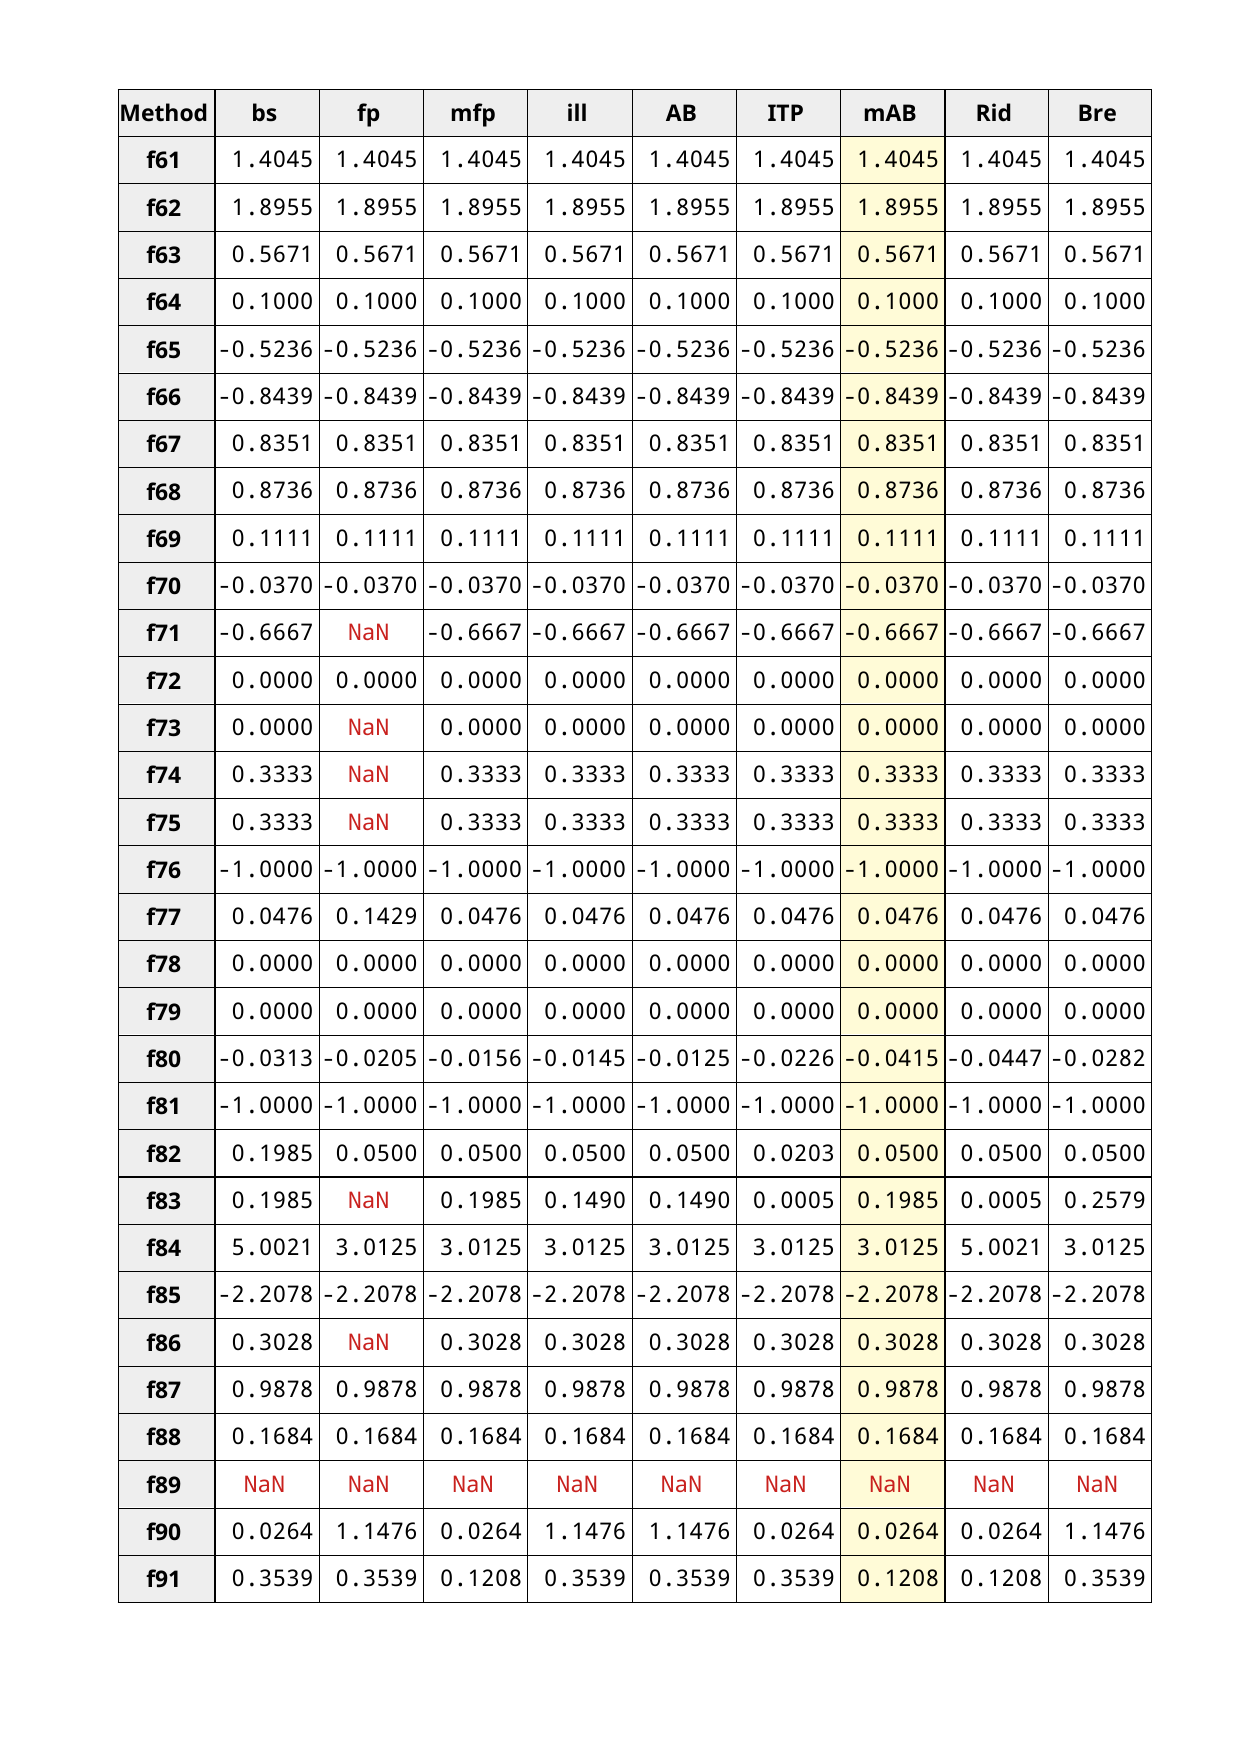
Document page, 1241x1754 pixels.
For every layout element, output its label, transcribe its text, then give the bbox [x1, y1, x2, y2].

table_cell 0,0000 [633, 941, 736, 987]
table_cell 0,0000 [320, 657, 423, 703]
table_cell 0,0000 [737, 988, 840, 1034]
table_cell NaN [216, 1461, 319, 1507]
table_cell 0,1985 [216, 1178, 319, 1224]
table_cell 3,0125 [1049, 1225, 1151, 1271]
table_cell -1,0000 [946, 846, 1048, 893]
table_cell f63 [119, 232, 214, 278]
table_cell NaN [320, 1178, 423, 1224]
table_cell f74 [119, 752, 214, 798]
table_cell 0,1429 [320, 894, 423, 940]
table_cell 0,0000 [633, 657, 736, 703]
table_cell 0,0000 [633, 705, 736, 751]
table_cell 0,0203 [737, 1130, 840, 1176]
table_cell f88 [119, 1414, 214, 1460]
table_cell f75 [119, 799, 214, 845]
table_cell f90 [119, 1509, 214, 1555]
table_cell 0,0000 [1049, 941, 1151, 987]
table_cell -0,0282 [1049, 1036, 1151, 1082]
table_cell 0,0500 [320, 1130, 423, 1176]
table_cell 0,3333 [216, 752, 319, 798]
table_cell -0,0370 [737, 563, 840, 609]
table_cell 0,3333 [737, 752, 840, 798]
table_cell 0,3333 [633, 799, 736, 845]
table_cell -0,0226 [737, 1036, 840, 1082]
table_cell 3,0125 [424, 1225, 527, 1271]
table_cell 0,0000 [424, 705, 527, 751]
table_cell 0,0005 [946, 1178, 1048, 1224]
table_cell 0,3333 [424, 799, 527, 845]
table_cell -0,0156 [424, 1036, 527, 1082]
table_cell 0,5671 [633, 232, 736, 278]
table_cell 0,1000 [633, 279, 736, 325]
table_cell -1,0000 [946, 1083, 1048, 1129]
table_cell 1,8955 [528, 184, 632, 231]
table_cell 0,8351 [528, 421, 632, 467]
table_cell f72 [119, 657, 214, 703]
table_cell -1,0000 [216, 846, 319, 893]
table_cell 0,0500 [424, 1130, 527, 1176]
table_cell -1,0000 [1049, 846, 1151, 893]
table_cell 0,1684 [216, 1414, 319, 1460]
table_cell -1,0000 [841, 846, 944, 893]
table_cell 0,1000 [1049, 279, 1151, 325]
table_cell -0,5236 [737, 326, 840, 372]
table_cell 0,8736 [737, 468, 840, 514]
table_cell 0,0000 [946, 657, 1048, 703]
table_cell 0,0000 [528, 705, 632, 751]
table_header AB [633, 90, 736, 136]
table_cell -1,0000 [320, 1083, 423, 1129]
table_cell -2,2078 [424, 1272, 527, 1318]
table_header Rid [946, 90, 1048, 136]
table_cell 0,1111 [216, 515, 319, 562]
table_cell 0,1000 [424, 279, 527, 325]
table_cell 0,3028 [528, 1319, 632, 1366]
table_cell 1,4045 [841, 137, 944, 183]
table_cell -0,8439 [633, 374, 736, 420]
table_cell f68 [119, 468, 214, 514]
table_cell 0,1985 [216, 1130, 319, 1176]
table_cell 0,8351 [946, 421, 1048, 467]
table_cell 1,8955 [737, 184, 840, 231]
table_cell 1,4045 [528, 137, 632, 183]
table_cell f89 [119, 1461, 214, 1507]
table_cell -1,0000 [424, 846, 527, 893]
table_cell 0,3333 [1049, 799, 1151, 845]
table_cell 0,1111 [946, 515, 1048, 562]
table_cell 0,0476 [216, 894, 319, 940]
table_cell f79 [119, 988, 214, 1034]
table_cell -1,0000 [424, 1083, 527, 1129]
table_cell 1,8955 [633, 184, 736, 231]
table_cell 0,0000 [946, 988, 1048, 1034]
table_cell 0,8351 [633, 421, 736, 467]
table_cell 0,1000 [528, 279, 632, 325]
table_cell NaN [320, 610, 423, 656]
table_cell -0,5236 [1049, 326, 1151, 372]
table_cell 0,0000 [841, 705, 944, 751]
table_cell 0,1208 [841, 1556, 944, 1602]
table_cell f62 [119, 184, 214, 231]
table_cell NaN [841, 1461, 944, 1507]
table_header mAB [841, 90, 944, 136]
table_cell 0,0000 [320, 941, 423, 987]
table_cell 0,1684 [528, 1414, 632, 1460]
table_cell -0,5236 [633, 326, 736, 372]
table_cell 0,1490 [633, 1178, 736, 1224]
table_cell -1,0000 [633, 846, 736, 893]
table_cell 3,0125 [633, 1225, 736, 1271]
table_cell 0,3028 [946, 1319, 1048, 1366]
table_cell -0,8439 [424, 374, 527, 420]
table_cell 0,1684 [1049, 1414, 1151, 1460]
table_cell 0,1111 [528, 515, 632, 562]
table_cell 0,1111 [320, 515, 423, 562]
table_cell 0,3028 [841, 1319, 944, 1366]
table_cell 0,9878 [216, 1367, 319, 1413]
table_cell 0,1684 [320, 1414, 423, 1460]
table_cell -0,5236 [216, 326, 319, 372]
table_cell 0,0000 [424, 657, 527, 703]
table_cell 0,3028 [737, 1319, 840, 1366]
table_cell 0,9878 [737, 1367, 840, 1413]
table_cell 0,1000 [841, 279, 944, 325]
table_cell 1,4045 [737, 137, 840, 183]
table_cell 0,3028 [1049, 1319, 1151, 1366]
table_cell 0,0264 [424, 1509, 527, 1555]
table_cell 0,1000 [320, 279, 423, 325]
table_cell 0,1985 [424, 1178, 527, 1224]
table_cell 0,1111 [1049, 515, 1151, 562]
table_cell -2,2078 [1049, 1272, 1151, 1318]
table_cell -0,8439 [1049, 374, 1151, 420]
table_cell NaN [320, 752, 423, 798]
table_cell -1,0000 [528, 1083, 632, 1129]
table_cell 0,8736 [320, 468, 423, 514]
table_cell -1,0000 [320, 846, 423, 893]
table_cell -0,8439 [841, 374, 944, 420]
table_cell NaN [424, 1461, 527, 1507]
table_cell f84 [119, 1225, 214, 1271]
table_cell -0,8439 [216, 374, 319, 420]
table_cell NaN [737, 1461, 840, 1507]
table_cell -0,0145 [528, 1036, 632, 1082]
table_cell 0,0000 [528, 988, 632, 1034]
table_cell 0,5671 [320, 232, 423, 278]
table_cell 1,8955 [841, 184, 944, 231]
table_cell 1,8955 [216, 184, 319, 231]
table_cell f77 [119, 894, 214, 940]
table_cell 1,4045 [424, 137, 527, 183]
table_cell -0,6667 [633, 610, 736, 656]
table_cell 0,1111 [424, 515, 527, 562]
table_cell 0,1208 [946, 1556, 1048, 1602]
table_cell 0,0000 [216, 941, 319, 987]
table_cell 0,1684 [737, 1414, 840, 1460]
table_cell 0,0000 [737, 705, 840, 751]
table_cell -0,8439 [528, 374, 632, 420]
table_cell 0,3028 [424, 1319, 527, 1366]
table_cell -2,2078 [633, 1272, 736, 1318]
table_cell 0,8736 [424, 468, 527, 514]
table_cell 0,0264 [216, 1509, 319, 1555]
table_cell 0,0000 [216, 705, 319, 751]
table_cell 0,3539 [216, 1556, 319, 1602]
table_cell -0,8439 [946, 374, 1048, 420]
table_cell 0,8351 [320, 421, 423, 467]
table_cell 1,1476 [528, 1509, 632, 1555]
table_cell 0,0005 [737, 1178, 840, 1224]
table_cell f81 [119, 1083, 214, 1129]
table_cell 0,8736 [946, 468, 1048, 514]
table_cell 0,0500 [841, 1130, 944, 1176]
table_cell f69 [119, 515, 214, 562]
table_cell -1,0000 [528, 846, 632, 893]
table_cell -0,0370 [1049, 563, 1151, 609]
table_cell -2,2078 [320, 1272, 423, 1318]
table_cell -0,5236 [320, 326, 423, 372]
table_cell 0,1111 [841, 515, 944, 562]
table_header Bre [1049, 90, 1151, 136]
table_cell -0,0370 [841, 563, 944, 609]
table_cell 0,9878 [424, 1367, 527, 1413]
table_cell -1,0000 [216, 1083, 319, 1129]
table_cell f86 [119, 1319, 214, 1366]
table_cell 0,0000 [528, 657, 632, 703]
table_cell 0,0500 [946, 1130, 1048, 1176]
table_cell 0,5671 [216, 232, 319, 278]
table_cell 0,0000 [946, 941, 1048, 987]
table_cell 0,3539 [1049, 1556, 1151, 1602]
table_cell 0,1208 [424, 1556, 527, 1602]
table_cell 0,2579 [1049, 1178, 1151, 1224]
table_cell -0,5236 [841, 326, 944, 372]
table_cell 0,0476 [946, 894, 1048, 940]
table_cell NaN [320, 799, 423, 845]
table_cell 3,0125 [528, 1225, 632, 1271]
table_cell 0,1684 [841, 1414, 944, 1460]
table_cell -0,0370 [528, 563, 632, 609]
table_cell 0,0476 [424, 894, 527, 940]
table_cell -0,6667 [528, 610, 632, 656]
table_cell -0,8439 [737, 374, 840, 420]
table_cell f85 [119, 1272, 214, 1318]
table_cell f73 [119, 705, 214, 751]
table_cell 1,4045 [1049, 137, 1151, 183]
table_cell f66 [119, 374, 214, 420]
table_cell 0,3333 [841, 799, 944, 845]
table_cell 0,0000 [424, 941, 527, 987]
table_cell NaN [633, 1461, 736, 1507]
table_cell 0,8736 [528, 468, 632, 514]
table_cell -0,5236 [424, 326, 527, 372]
table_cell NaN [946, 1461, 1048, 1507]
table_cell 0,0264 [737, 1509, 840, 1555]
table_cell 0,0476 [1049, 894, 1151, 940]
table_header ill [528, 90, 632, 136]
table_cell 0,5671 [1049, 232, 1151, 278]
table_cell -2,2078 [528, 1272, 632, 1318]
table_cell f76 [119, 846, 214, 893]
table_cell 0,8736 [216, 468, 319, 514]
table_cell 0,3028 [216, 1319, 319, 1366]
table_cell f82 [119, 1130, 214, 1176]
table_cell -1,0000 [633, 1083, 736, 1129]
table_cell 0,0000 [841, 941, 944, 987]
table_cell 3,0125 [841, 1225, 944, 1271]
table_cell 0,1000 [737, 279, 840, 325]
table_cell 0,3539 [320, 1556, 423, 1602]
table_cell 0,1000 [946, 279, 1048, 325]
table_cell 0,9878 [320, 1367, 423, 1413]
table_cell 0,9878 [841, 1367, 944, 1413]
table_cell 0,0000 [633, 988, 736, 1034]
table_cell 0,9878 [1049, 1367, 1151, 1413]
table_cell -1,0000 [1049, 1083, 1151, 1129]
table_cell 0,0264 [841, 1509, 944, 1555]
table_cell -0,5236 [528, 326, 632, 372]
table_cell f71 [119, 610, 214, 656]
table_cell 1,8955 [946, 184, 1048, 231]
table_cell 0,3539 [528, 1556, 632, 1602]
table_cell f91 [119, 1556, 214, 1602]
table_header Method [119, 90, 214, 136]
table_cell 3,0125 [737, 1225, 840, 1271]
table_cell 0,1684 [424, 1414, 527, 1460]
table_cell 0,1684 [946, 1414, 1048, 1460]
table_cell -1,0000 [737, 1083, 840, 1129]
table_cell 0,5671 [424, 232, 527, 278]
table_cell 0,9878 [528, 1367, 632, 1413]
table_cell 0,0000 [1049, 988, 1151, 1034]
table_cell -0,0370 [424, 563, 527, 609]
table_cell -0,0205 [320, 1036, 423, 1082]
table_cell -2,2078 [737, 1272, 840, 1318]
table_cell 0,3333 [633, 752, 736, 798]
table_cell 0,0000 [737, 941, 840, 987]
table_cell 0,8736 [1049, 468, 1151, 514]
table_cell 0,8351 [216, 421, 319, 467]
table_cell -0,6667 [946, 610, 1048, 656]
table_cell f65 [119, 326, 214, 372]
table_cell -0,0370 [320, 563, 423, 609]
table_cell f80 [119, 1036, 214, 1082]
table_cell 0,0000 [216, 988, 319, 1034]
table_cell 1,1476 [320, 1509, 423, 1555]
table_cell -0,6667 [737, 610, 840, 656]
table_cell 0,9878 [633, 1367, 736, 1413]
table_cell -2,2078 [216, 1272, 319, 1318]
table_cell -0,0370 [216, 563, 319, 609]
table_cell 0,0500 [1049, 1130, 1151, 1176]
table_cell 0,5671 [946, 232, 1048, 278]
table_cell -0,0370 [633, 563, 736, 609]
table_cell 1,1476 [633, 1509, 736, 1555]
table_cell 0,0000 [320, 988, 423, 1034]
table_cell 5,0021 [946, 1225, 1048, 1271]
table_cell -1,0000 [841, 1083, 944, 1129]
table_cell f67 [119, 421, 214, 467]
table_cell 0,5671 [528, 232, 632, 278]
table_cell 0,3333 [424, 752, 527, 798]
table_cell 0,3333 [841, 752, 944, 798]
table_cell -0,0125 [633, 1036, 736, 1082]
table_cell 1,4045 [216, 137, 319, 183]
table_cell 0,0000 [737, 657, 840, 703]
table_cell 1,8955 [1049, 184, 1151, 231]
table_cell -0,6667 [424, 610, 527, 656]
table_cell 3,0125 [320, 1225, 423, 1271]
table_cell NaN [320, 1461, 423, 1507]
table_cell 0,0000 [528, 941, 632, 987]
table_cell -0,5236 [946, 326, 1048, 372]
table_cell -0,0447 [946, 1036, 1048, 1082]
table_cell 0,1985 [841, 1178, 944, 1224]
table_cell f87 [119, 1367, 214, 1413]
table_cell 0,8736 [633, 468, 736, 514]
table_cell 0,1684 [633, 1414, 736, 1460]
table_cell 0,3333 [216, 799, 319, 845]
table_cell 1,4045 [633, 137, 736, 183]
table_cell -0,0415 [841, 1036, 944, 1082]
table_cell 0,5671 [737, 232, 840, 278]
table_cell 0,3028 [633, 1319, 736, 1366]
table_cell f64 [119, 279, 214, 325]
table_cell 0,1490 [528, 1178, 632, 1224]
table_cell -0,0313 [216, 1036, 319, 1082]
table_cell 0,0000 [841, 988, 944, 1034]
table_header fp [320, 90, 423, 136]
table_header ITP [737, 90, 840, 136]
table_cell NaN [1049, 1461, 1151, 1507]
table_cell 0,1111 [737, 515, 840, 562]
table_cell -2,2078 [946, 1272, 1048, 1318]
table_cell 0,0500 [528, 1130, 632, 1176]
table_cell f83 [119, 1178, 214, 1224]
table_cell 0,1111 [633, 515, 736, 562]
table_cell 0,1000 [216, 279, 319, 325]
table_cell 0,8351 [1049, 421, 1151, 467]
table_cell -0,6667 [216, 610, 319, 656]
table_cell 0,8736 [841, 468, 944, 514]
table_cell 0,3333 [528, 752, 632, 798]
table_cell 1,4045 [946, 137, 1048, 183]
table_cell 0,3333 [1049, 752, 1151, 798]
table_cell -0,8439 [320, 374, 423, 420]
table_cell 0,3539 [737, 1556, 840, 1602]
table_cell 0,3539 [633, 1556, 736, 1602]
table_cell 0,8351 [841, 421, 944, 467]
table_cell 0,0000 [946, 705, 1048, 751]
table_cell 1,8955 [424, 184, 527, 231]
table_cell 1,4045 [320, 137, 423, 183]
table_cell 0,3333 [946, 799, 1048, 845]
table_cell 0,0500 [633, 1130, 736, 1176]
table_cell f78 [119, 941, 214, 987]
table_header mfp [424, 90, 527, 136]
table_cell 0,3333 [946, 752, 1048, 798]
table_cell -0,6667 [1049, 610, 1151, 656]
table_cell 5,0021 [216, 1225, 319, 1271]
table_cell 1,8955 [320, 184, 423, 231]
table_cell 0,9878 [946, 1367, 1048, 1413]
table_cell f70 [119, 563, 214, 609]
table_cell 0,0264 [946, 1509, 1048, 1555]
table_cell 0,0000 [1049, 657, 1151, 703]
table_cell 0,8351 [737, 421, 840, 467]
table_cell NaN [320, 705, 423, 751]
table_cell -0,6667 [841, 610, 944, 656]
table_cell 0,5671 [841, 232, 944, 278]
table_cell 0,8351 [424, 421, 527, 467]
table_cell 0,3333 [528, 799, 632, 845]
table_cell 1,1476 [1049, 1509, 1151, 1555]
table_cell 0,0000 [1049, 705, 1151, 751]
table_cell -2,2078 [841, 1272, 944, 1318]
table_cell NaN [320, 1319, 423, 1366]
table_cell 0,0476 [841, 894, 944, 940]
table_cell 0,0476 [633, 894, 736, 940]
table_cell -0,0370 [946, 563, 1048, 609]
table_cell -1,0000 [737, 846, 840, 893]
table_cell 0,3333 [737, 799, 840, 845]
table_cell 0,0000 [841, 657, 944, 703]
table_cell 0,0476 [737, 894, 840, 940]
table_cell 0,0000 [424, 988, 527, 1034]
table_cell f61 [119, 137, 214, 183]
table_cell 0,0476 [528, 894, 632, 940]
table_header bs [216, 90, 319, 136]
table_cell 0,0000 [216, 657, 319, 703]
table_cell NaN [528, 1461, 632, 1507]
